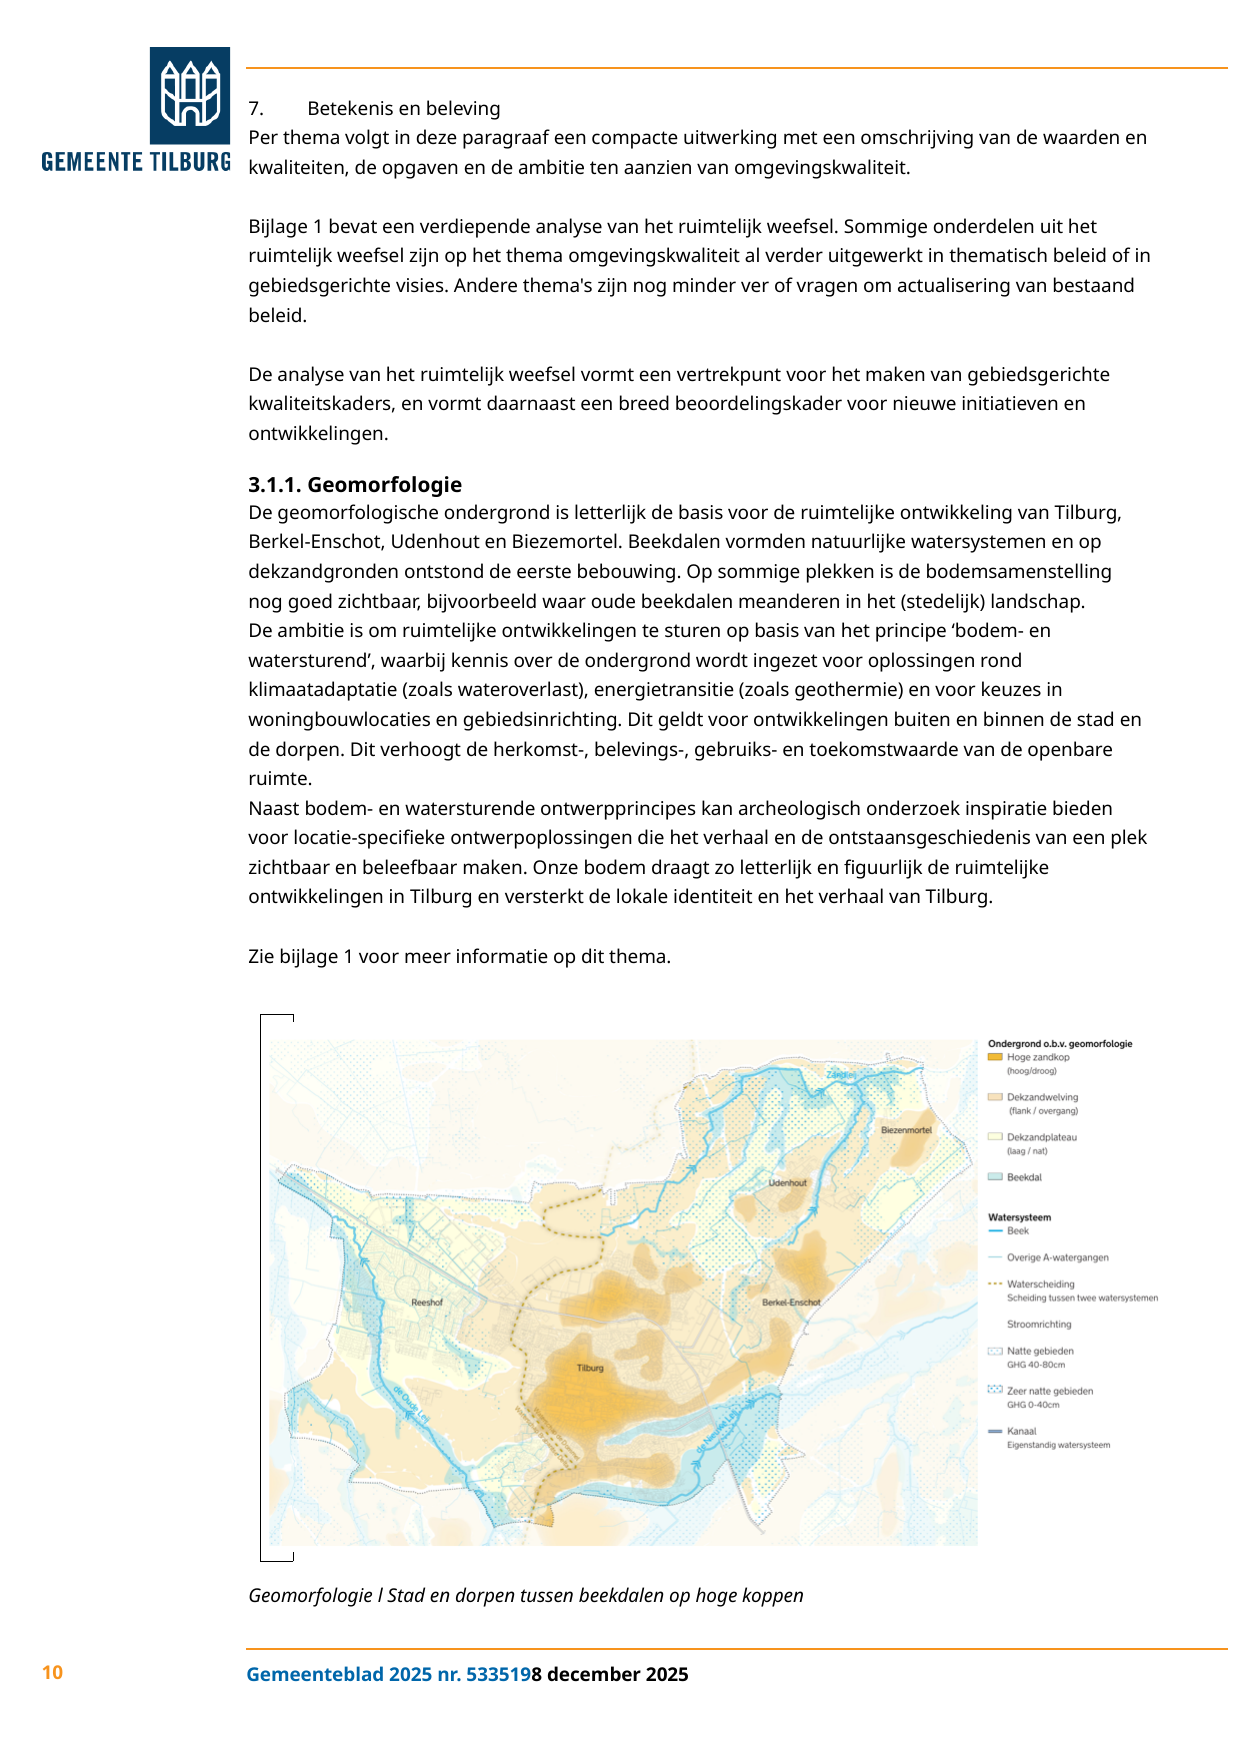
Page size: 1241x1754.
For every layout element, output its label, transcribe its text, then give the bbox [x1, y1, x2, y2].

picture [41, 47, 231, 172]
text De analyse van het ruimtelijk weefsel vormt een vertrekpunt voor het maken van gebiedsgerichte kwaliteitskaders, en vormt daarnaast een breed beoordelingskader voor nieuwe initiatieven en ontwikkelingen. [248, 361, 1152, 446]
text Zie bijlage 1 voor meer informatie op dit thema. [248, 943, 1152, 968]
picture [268, 1022, 1173, 1552]
text De geomorfologische ondergrond is letterlijk de basis voor de ruimtelijke ontwikkeling van Tilburg, Berkel-Enschot, Udenhout en Biezemortel. Beekdalen vormden natuurlijke watersystemen en op dekzandgronden ontstond de eerste bebouwing. Op sommige plekken is de bodemsamenstelling nog goed zichtbaar, bijvoorbeeld waar oude beekdalen meanderen in het (stedelijk) landschap. [248, 499, 1152, 613]
list Betekenis en beleving [248, 95, 1152, 121]
text Per thema volgt in deze paragraaf een compacte uitwerking met een omschrijving van de waarden en kwaliteiten, de opgaven en de ambitie ten aanzien van omgevingskwaliteit. [248, 124, 1152, 180]
text Naast bodem- en watersturende ontwerpprincipes kan archeologisch onderzoek inspiratie bieden voor locatie-specifieke ontwerpoplossingen die het verhaal en de ontstaansgeschiedenis van een plek zichtbaar en beleefbaar maken. Onze bodem draagt zo letterlijk en figuurlijk de ruimtelijke ontwikkelingen in Tilburg en versterkt de lokale identiteit en het verhaal van Tilburg. [248, 795, 1152, 909]
text Geomorfologie l Stad en dorpen tussen beekdalen op hoge koppen [248, 1582, 1152, 1608]
text 3.1.1. Geomorfologie [248, 471, 1152, 499]
text De ambitie is om ruimtelijke ontwikkelingen te sturen op basis van het principe ‘bodem- en watersturend’, waarbij kennis over de ondergrond wordt ingezet voor oplossingen rond klimaatadaptatie (zoals wateroverlast), energietransitie (zoals geothermie) en voor keuzes in woningbouwlocaties en gebiedsinrichting. Dit geldt voor ontwikkelingen buiten en binnen de stad en de dorpen. Dit verhoogt de herkomst-, belevings-, gebruiks- en toekomstwaarde van de openbare ruimte. [248, 617, 1152, 791]
text Bijlage 1 bevat een verdiepende analyse van het ruimtelijk weefsel. Sommige onderdelen uit het ruimtelijk weefsel zijn op het thema omgevingskwaliteit al verder uitgewerkt in thematisch beleid of in gebiedsgerichte visies. Andere thema's zijn nog minder ver of vragen om actualisering van bestaand beleid. [248, 213, 1152, 328]
